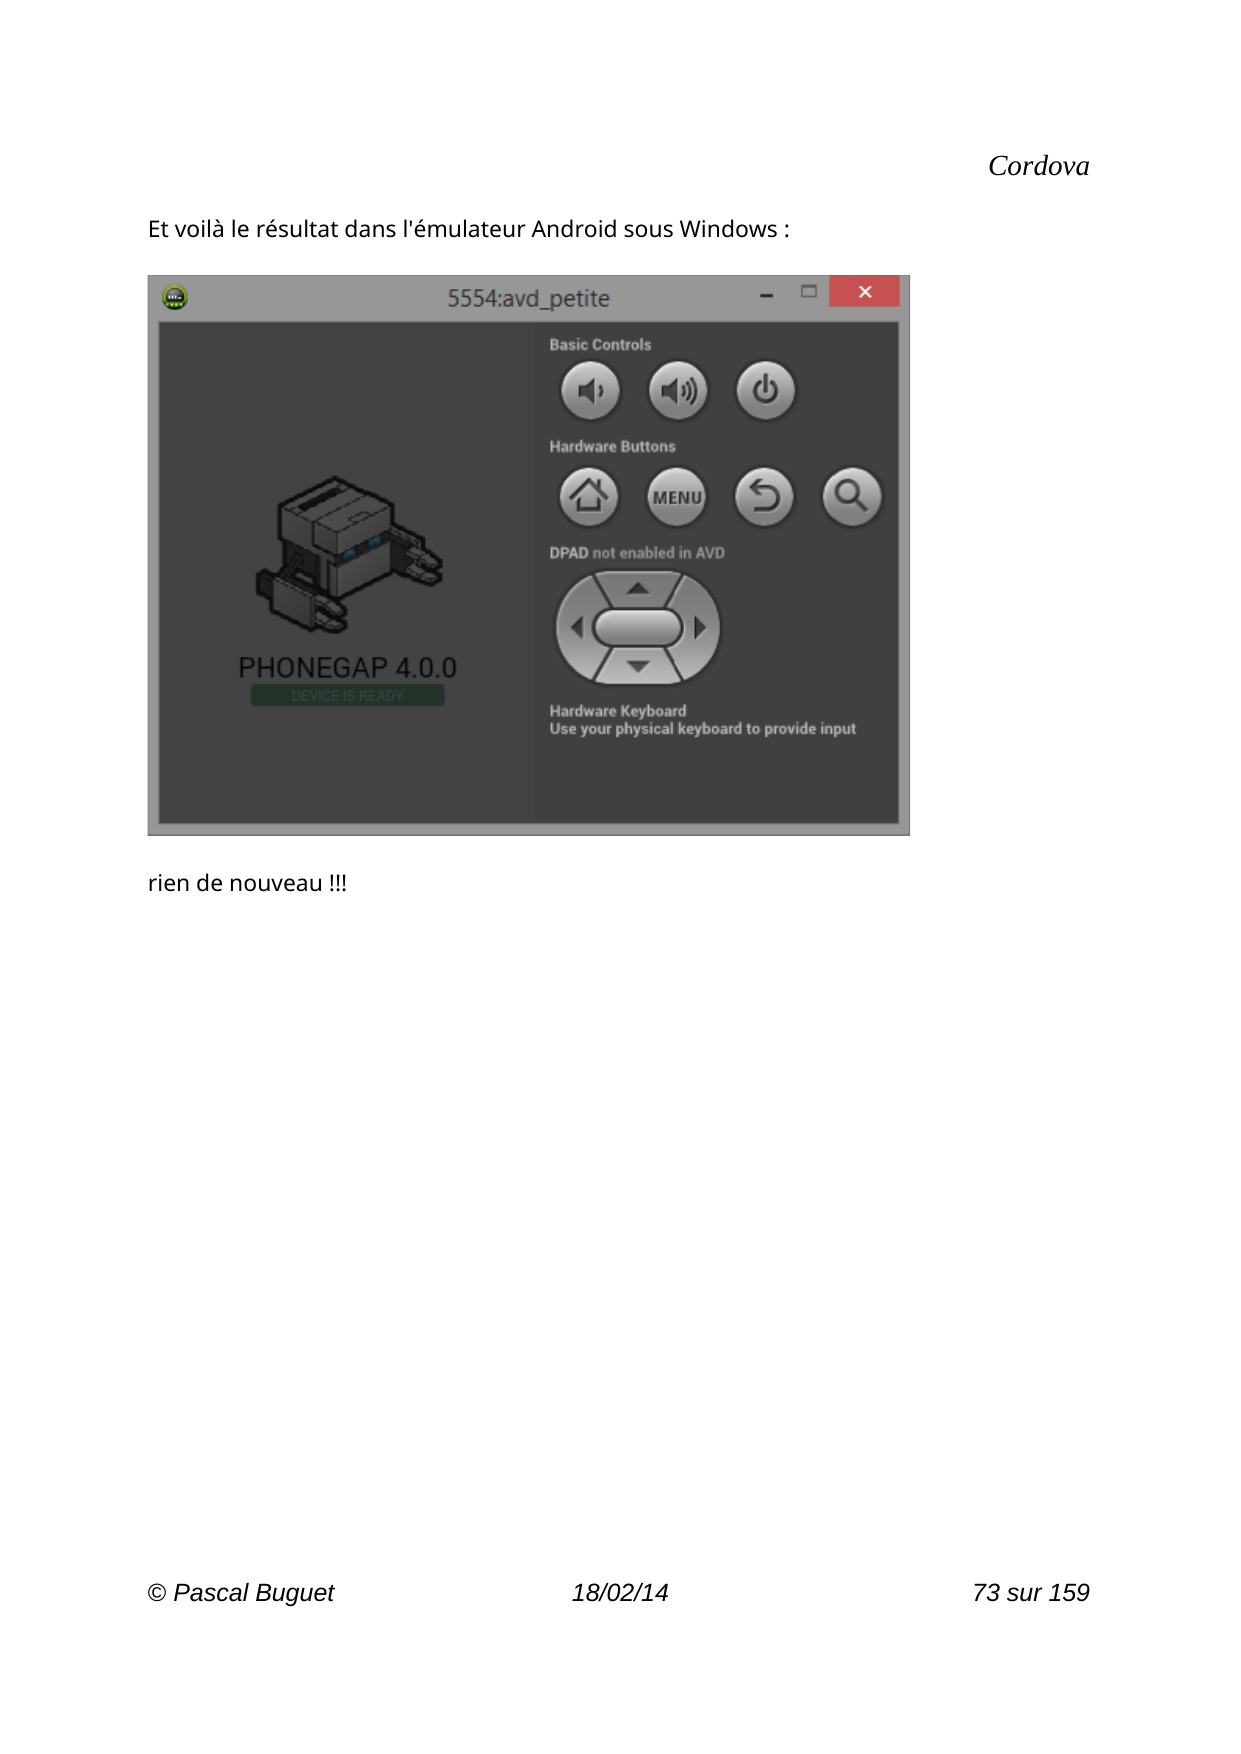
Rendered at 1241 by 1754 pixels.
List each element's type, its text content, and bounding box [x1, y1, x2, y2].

text rien de nouveau !!! [148, 867, 1092, 898]
picture [147, 275, 911, 836]
text Et voilà le résultat dans l'émulateur Android sous Windows : [148, 212, 1092, 244]
